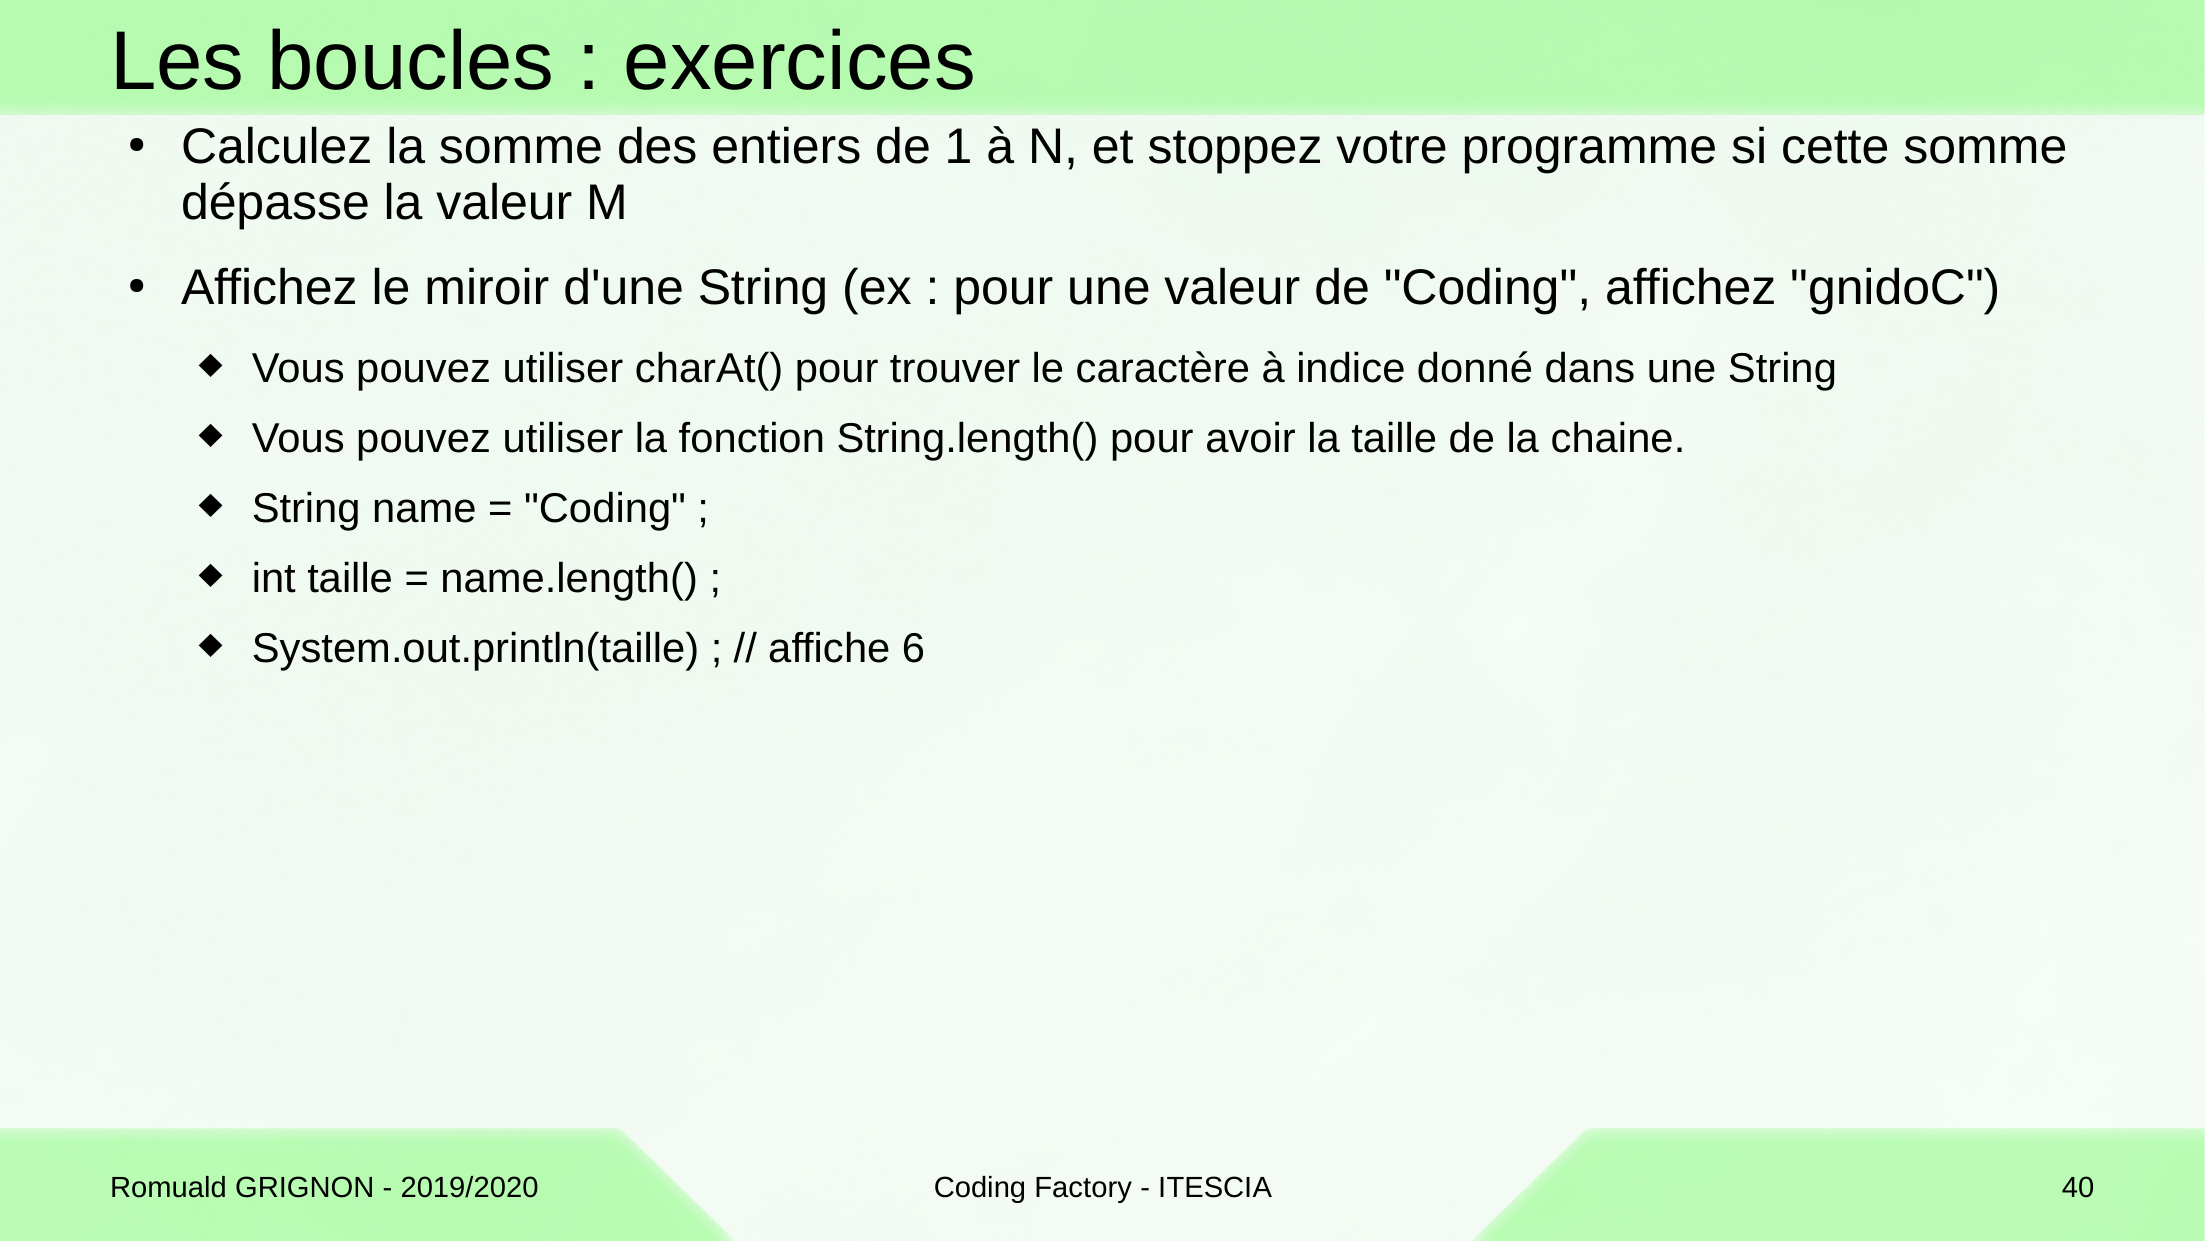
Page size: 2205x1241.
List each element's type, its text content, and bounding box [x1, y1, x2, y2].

picture [0, 0, 2205, 1241]
list Calculez la somme des entiers de 1 à N, et stoppez votre programme si cette somme dépasse la valeur M Affichez le miroir d'une String (ex : pour une valeur de "Coding", affichez "gnidoC") Vous pouvez utiliser charAt() pour trouver le caractère à indice donné dans une String Vous pouvez utiliser la fonction String.length() pour avoir la taille de la chaine. String name = "Coding" ; int taille = name.length() ; System.out.println(taille) ; // affiche 6 [110, 188, 2095, 1130]
title Les boucles : exercices [110, 49, 2095, 188]
